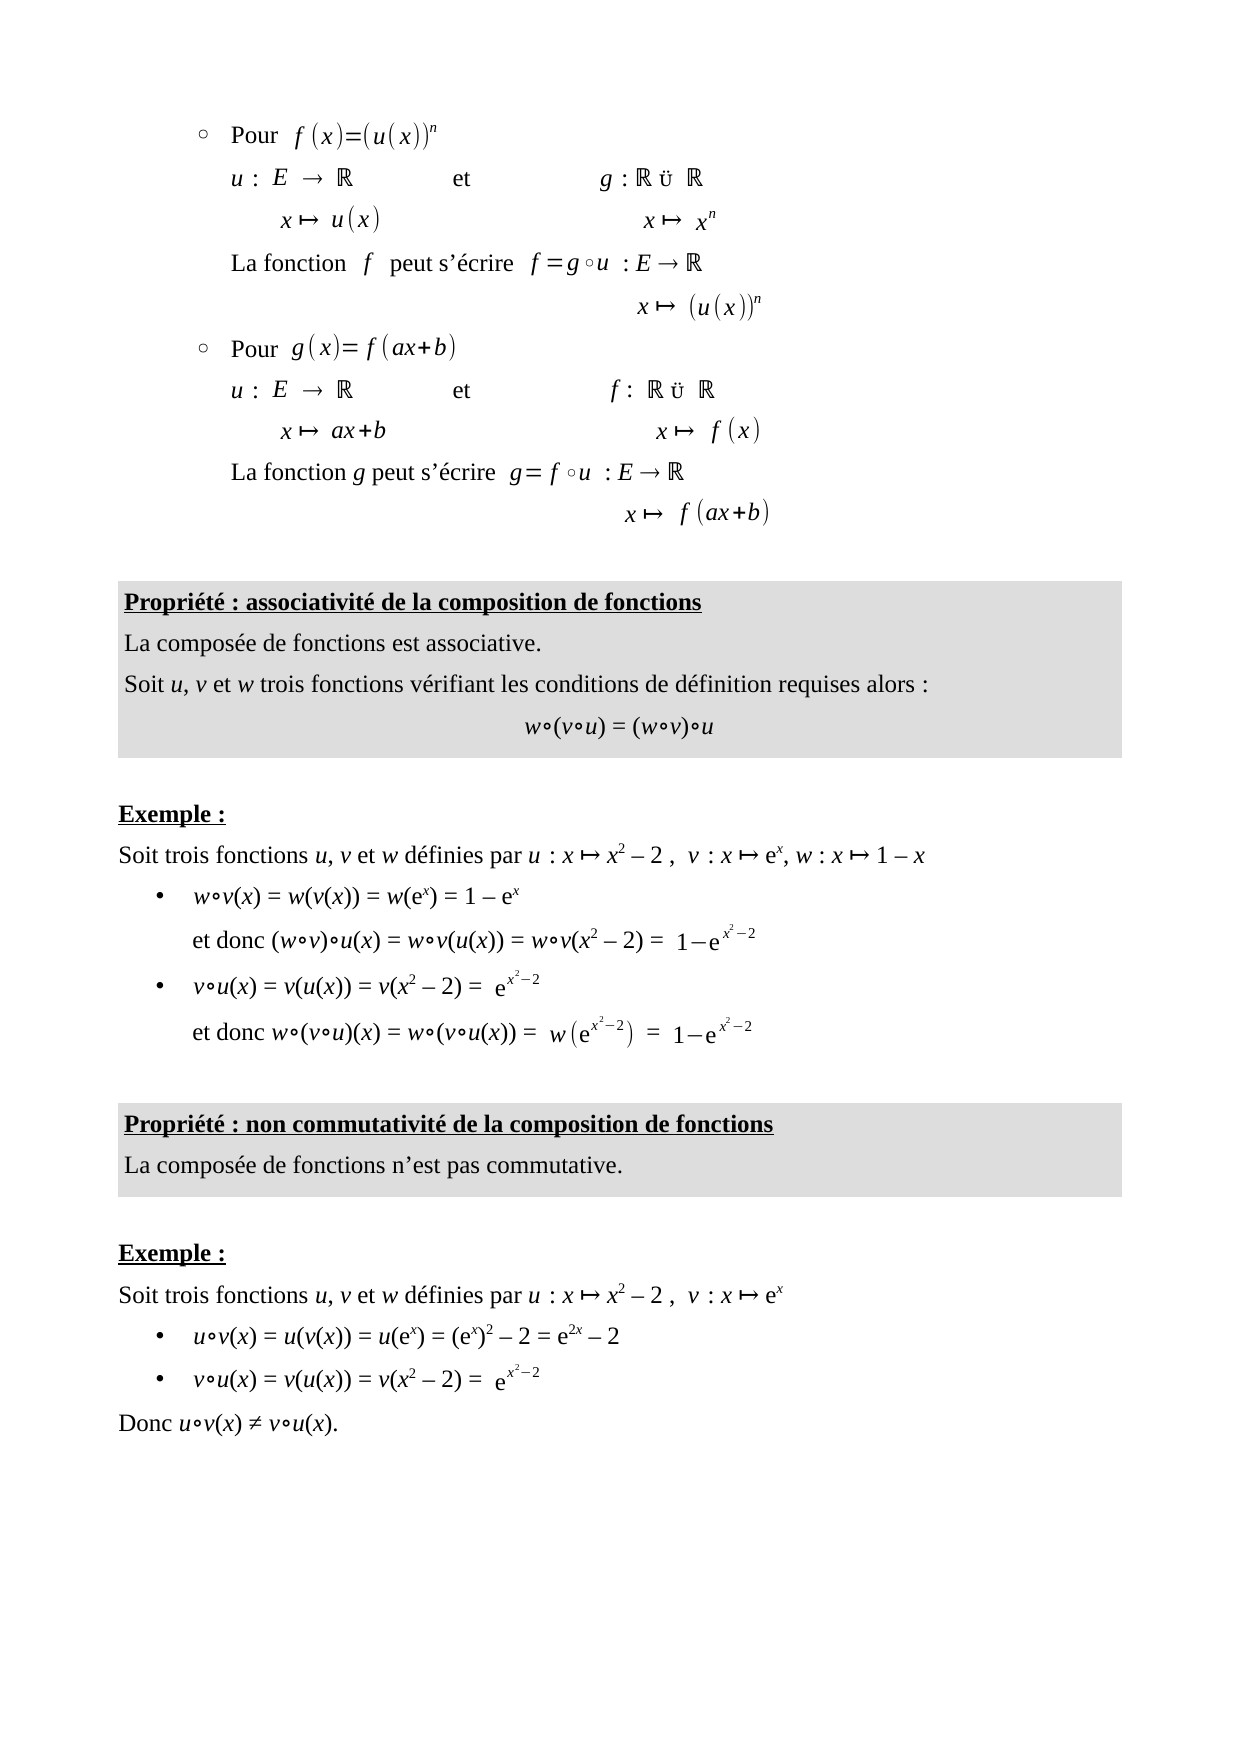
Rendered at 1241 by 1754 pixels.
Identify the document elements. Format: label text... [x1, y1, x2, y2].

text Soit trois fonctions u, v et w définies par u : x ↦ x2 – 2 , v : x ↦ ex, w : x ↦ 1 – x [118, 840, 1122, 869]
list La fonction peut s’écrire : E  ℝ [193, 248, 1122, 277]
text Donc u∘v(x) ≠ v∘u(x). [118, 1408, 1122, 1437]
list Pour [193, 118, 1122, 150]
text Exemple : [118, 1238, 1122, 1267]
list x ↦ x ↦ [193, 204, 1122, 235]
list u :  ℝ et ℝ  ℝ [193, 375, 1122, 404]
list u :  ℝ et g : ℝ  ℝ [193, 163, 1122, 192]
text et donc (w∘v)∘u(x) = w∘v(u(x)) = w∘v(x2 – 2) = [192, 923, 1122, 956]
list x ↦ x ↦ [193, 416, 1122, 445]
text Soit trois fonctions u, v et w définies par u : x ↦ x2 – 2 , v : x ↦ ex [118, 1280, 1122, 1308]
text Exemple : [118, 799, 1122, 828]
list x ↦ [193, 289, 1122, 321]
list x ↦ [193, 499, 1122, 527]
text et donc w∘(v∘u)(x) = w∘(v∘u(x)) = = [192, 1014, 1122, 1049]
list Pour [193, 334, 1122, 362]
list La fonction g peut s’écrire : E  ℝ [193, 457, 1122, 486]
list v∘u(x) = v(u(x)) = v(x2 – 2) = [156, 968, 1122, 1002]
table_header Propriété : associativité de la composition de fonctions La composée de fonctions est associative. Soit u, v et w trois fonctions vérifiant les conditions de définition requises alors : w∘(v∘u) = (w∘v)∘u [118, 581, 1122, 758]
list v∘u(x) = v(u(x)) = v(x2 – 2) = [156, 1362, 1122, 1396]
list w∘v(x) = w(v(x)) = w(ex) = 1 – ex [156, 881, 1122, 910]
list u∘v(x) = u(v(x)) = u(ex) = (ex)2 – 2 = e2x – 2 [156, 1321, 1122, 1350]
table_header Propriété : non commutativité de la composition de fonctions La composée de fonctions n’est pas commutative. [118, 1103, 1122, 1197]
